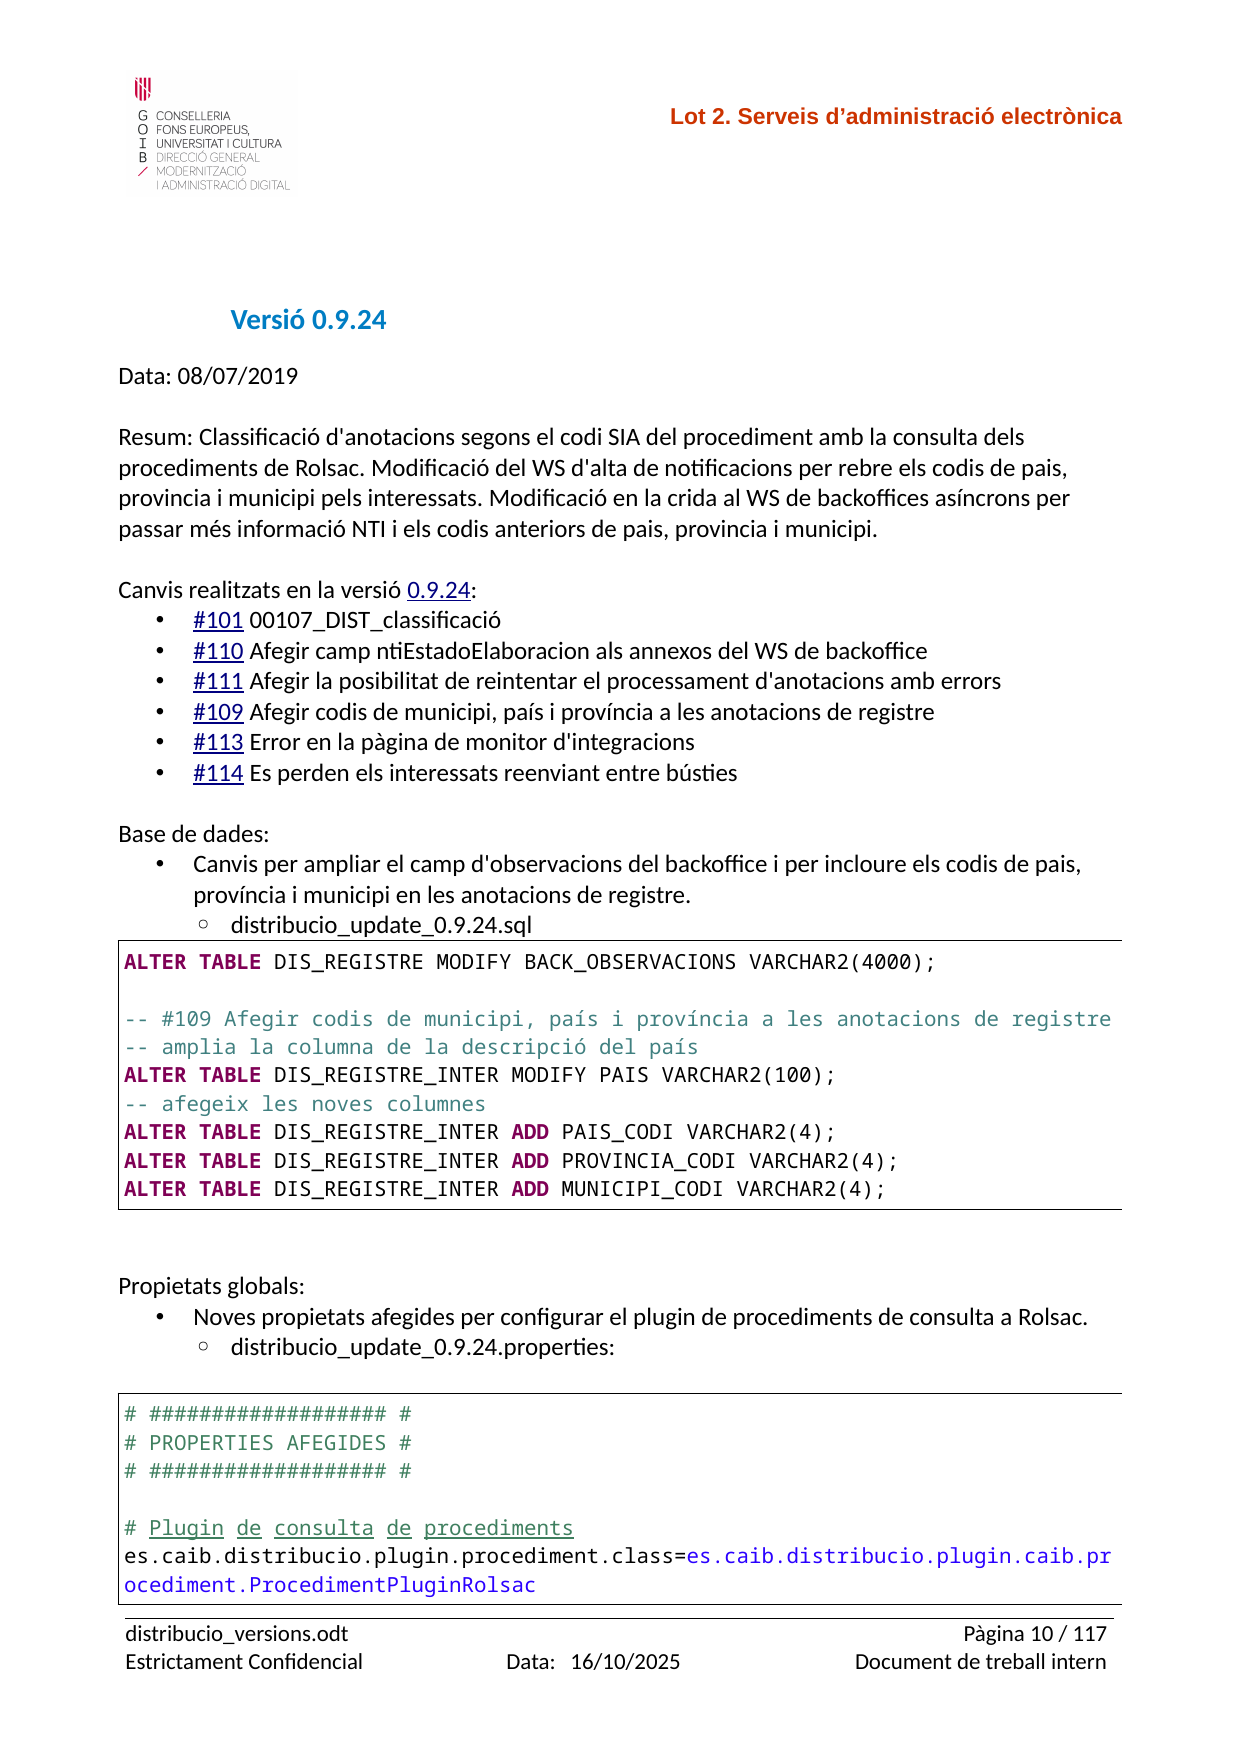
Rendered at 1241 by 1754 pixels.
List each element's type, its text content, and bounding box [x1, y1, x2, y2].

list #113 Error en la pàgina de monitor d'integracions [156, 726, 1122, 757]
list #101 00107_DIST_classificació [156, 604, 1122, 635]
list Noves propietats afegides per configurar el plugin de procediments de consulta a Rolsac. [156, 1301, 1122, 1332]
text Canvis realitzats en la versió 0.9.24: [118, 574, 1122, 604]
table_header ALTER TABLE DIS_REGISTRE MODIFY BACK_OBSERVACIONS VARCHAR2(4000); -- #109 Afegir codis de municipi, país i província a les anotacions de registre -- amplia la columna de la descripció del país ALTER TABLE DIS_REGISTRE_INTER MODIFY PAIS VARCHAR2(100); -- afegeix les noves columnes ALTER TABLE DIS_REGISTRE_INTER ADD PAIS_CODI VARCHAR2(4); ALTER TABLE DIS_REGISTRE_INTER ADD PROVINCIA_CODI VARCHAR2(4); ALTER TABLE DIS_REGISTRE_INTER ADD MUNICIPI_CODI VARCHAR2(4); [119, 941, 1122, 1208]
list distribucio_update_0.9.24.properties: [193, 1332, 1122, 1362]
list #111 Afegir la posibilitat de reintentar el processament d'anotacions amb errors [156, 665, 1122, 696]
list Canvis per ampliar el camp d'observacions del backoffice i per incloure els codis de pais, província i municipi en les anotacions de registre. [156, 848, 1122, 909]
text Base de dades: [118, 818, 1122, 848]
text Propietats globals: [118, 1271, 1122, 1301]
subtitle Versió 0.9.24 [153, 301, 1122, 336]
list #114 Es perden els interessats reenviant entre bústies [156, 757, 1122, 787]
text Data: 08/07/2019 [118, 360, 1122, 391]
table_header # ################### # # PROPERTIES AFEGIDES # # ################### # # Plugin de consulta de procediments es.caib.distribucio.plugin.procediment.class=es.caib.distribucio.plugin.caib.procediment.ProcedimentPluginRolsac [119, 1394, 1122, 1604]
list #110 Afegir camp ntiEstadoElaboracion als annexos del WS de backoffice [156, 635, 1122, 665]
picture [126, 70, 299, 197]
list distribucio_update_0.9.24.sql [193, 909, 1122, 940]
list #109 Afegir codis de municipi, país i província a les anotacions de registre [156, 696, 1122, 726]
text Resum: Classificació d'anotacions segons el codi SIA del procediment amb la consulta dels procediments de Rolsac. Modificació del WS d'alta de notificacions per rebre els codis de pais, provincia i municipi pels interessats. Modificació en la crida al WS de backoffices asíncrons per passar més informació NTI i els codis anteriors de pais, provincia i municipi. [118, 421, 1122, 543]
